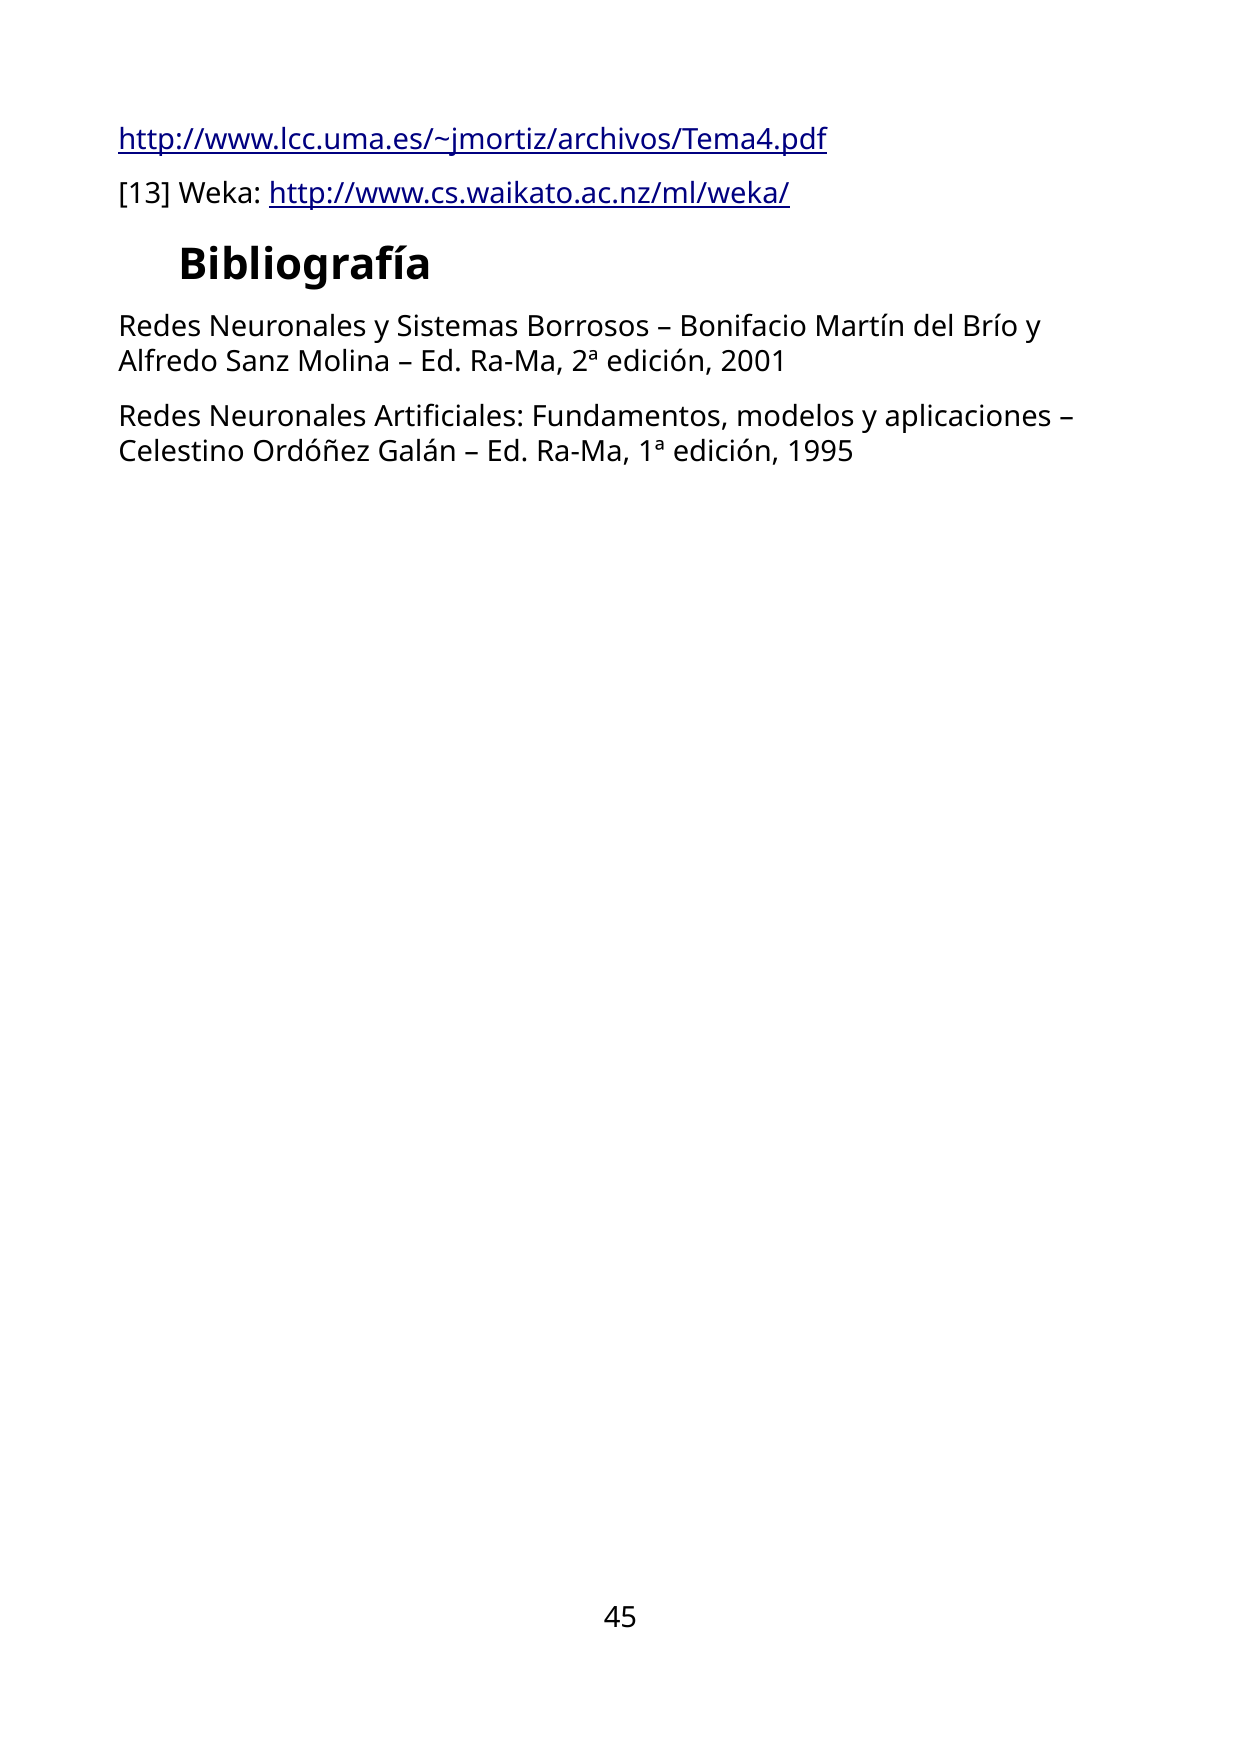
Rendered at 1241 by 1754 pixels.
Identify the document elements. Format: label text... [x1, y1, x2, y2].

text Redes Neuronales Artificiales: Fundamentos, modelos y aplicaciones – Celestino Ordóñez Galán – Ed. Ra-Ma, 1ª edición, 1995 [118, 395, 1122, 470]
text Redes Neuronales y Sistemas Borrosos – Bonifacio Martín del Brío y Alfredo Sanz Molina – Ed. Ra-Ma, 2ª edición, 2001 [118, 305, 1122, 380]
subtitle Bibliografía [118, 233, 1122, 292]
text http://www.lcc.uma.es/~jmortiz/archivos/Tema4.pdf [118, 118, 1122, 158]
text [13] Weka: http://www.cs.waikato.ac.nz/ml/weka/ [118, 172, 1122, 212]
